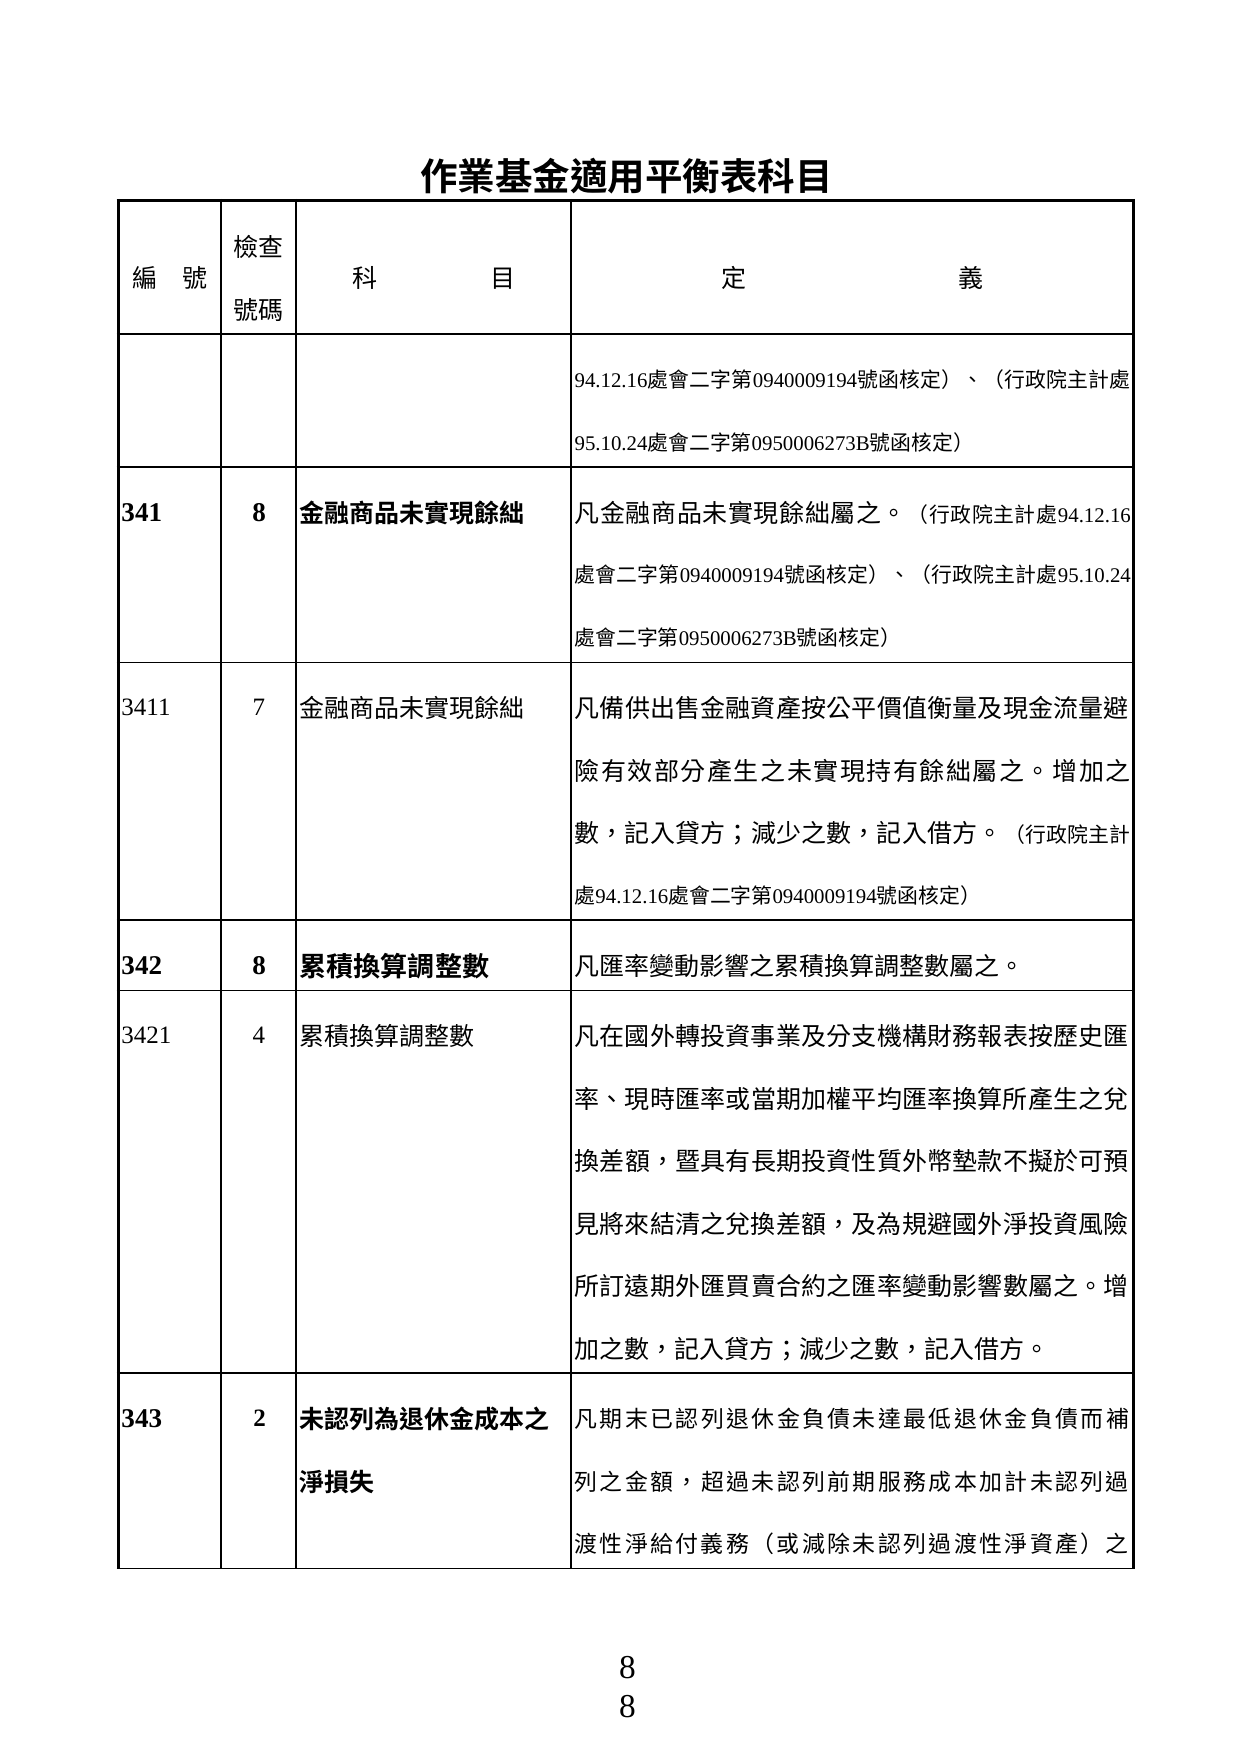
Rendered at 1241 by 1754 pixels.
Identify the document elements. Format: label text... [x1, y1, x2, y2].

table_cell 凡期末已認列退休金負債未達最低退休金負債而補列之金額，超過未認列前期服務成本加計未認列過渡性淨給付義務（或減除未認列過渡性淨資產）之 [572, 1374, 1132, 1568]
table_cell 94.12.16處會二字第0940009194號函核定）、（行政院主計處95.10.24處會二字第0950006273B號函核定） [572, 335, 1132, 466]
table_cell 金融商品未實現餘絀 [297, 468, 570, 661]
table_cell 未認列為退休金成本之淨損失 [297, 1374, 570, 1568]
table_cell 科 目 [297, 202, 570, 333]
table_cell 凡金融商品未實現餘絀屬之。（行政院主計處94.12.16處會二字第0940009194號函核定）、（行政院主計處95.10.24處會二字第0950006273B號函核定） [572, 468, 1132, 661]
table_cell 凡匯率變動影響之累積換算調整數屬之。 [572, 921, 1132, 989]
table_cell 凡在國外轉投資事業及分支機構財務報表按歷史匯率、現時匯率或當期加權平均匯率換算所產生之兌換差額，暨具有長期投資性質外幣墊款不擬於可預見將來結清之兌換差額，及為規避國外淨投資風險所訂遠期外匯買賣合約之匯率變動影響數屬之。增加之數，記入貸方；減少之數，記入借方。 [572, 991, 1132, 1372]
table_cell 343 [120, 1374, 220, 1568]
table_cell 檢查號碼 [222, 202, 295, 333]
table_cell 342 [120, 921, 220, 989]
table_cell [297, 335, 570, 466]
table_cell 4 [222, 991, 295, 1372]
table_cell 341 [120, 468, 220, 661]
table_cell 2 [222, 1374, 295, 1568]
table_cell 累積換算調整數 [297, 991, 570, 1372]
table_header 作業基金適用平衡表科目 [118, 130, 1134, 199]
table_cell 累積換算調整數 [297, 921, 570, 989]
table_cell 8 [222, 468, 295, 661]
table_cell [222, 335, 295, 466]
table_cell 凡備供出售金融資產按公平價值衡量及現金流量避險有效部分產生之未實現持有餘絀屬之。增加之數，記入貸方；減少之數，記入借方。（行政院主計處94.12.16處會二字第0940009194號函核定） [572, 663, 1132, 919]
table_cell 編 號 [120, 202, 220, 333]
table_cell 金融商品未實現餘絀 [297, 663, 570, 919]
table_cell 3421 [120, 991, 220, 1372]
table_cell 定 義 [572, 202, 1132, 333]
table_cell 7 [222, 663, 295, 919]
table_cell 3411 [120, 663, 220, 919]
table_cell [120, 335, 220, 466]
table_cell 8 [222, 921, 295, 989]
